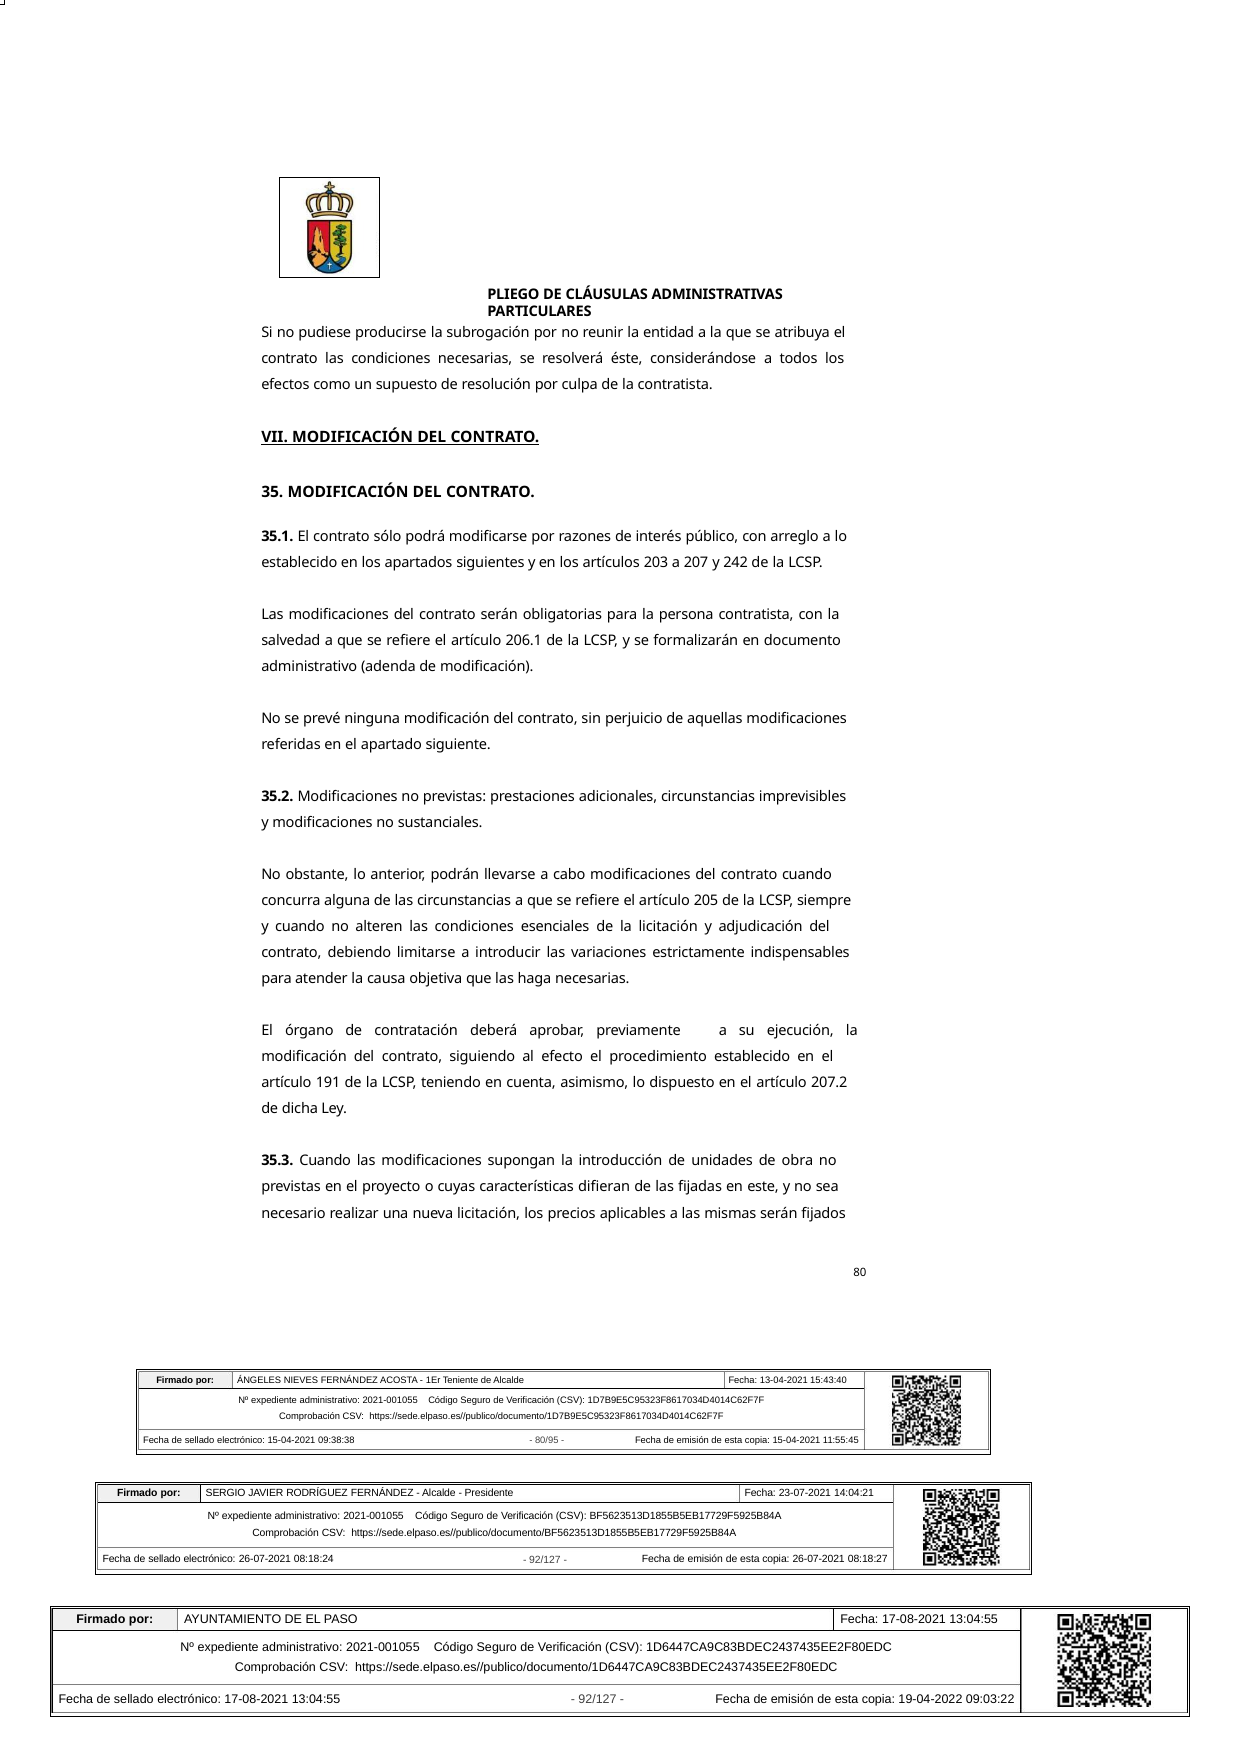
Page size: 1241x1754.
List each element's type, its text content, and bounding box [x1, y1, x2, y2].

text Fecha de emisión de esta copia: 26-07-2021 08:18:27 [642, 1553, 912, 1565]
picture [51, 1607, 1189, 1716]
text VII. MODIFICACIÓN DEL CONTRATO. [261, 427, 557, 446]
text y cuando no alteren las condiciones esenciales de la licitación y adjudicación del [261, 918, 890, 935]
text Firmado por: [76, 1612, 172, 1626]
text - 92/127 - [571, 1693, 643, 1707]
text 5.3. Cuando las modificaciones supongan la introducción de unidades de obra no [269, 1152, 891, 1169]
text a su ejecución, la [719, 1022, 887, 1039]
text necesario realizar una nueva licitación, los precios aplicables a las mismas serán fijados [261, 1205, 890, 1222]
text 3 [261, 1152, 269, 1169]
text 3 [261, 482, 270, 501]
text Fecha: 23-07-2021 14:04:21 [744, 1488, 893, 1499]
text Firmado por: [117, 1488, 196, 1499]
text Las modificaciones del contrato serán obligatorias para la persona contratista, con la [261, 606, 890, 623]
text Firmado por: [156, 1375, 228, 1385]
text concurra alguna de las circunstancias a que se refiere el artículo 205 de la LCSP, siempre [261, 892, 890, 909]
text contrato las condiciones necesarias, se resolverá éste, considerándose a todos los [261, 350, 891, 367]
text de dicha Ley. [261, 1101, 890, 1117]
text para atender la causa objetiva que las haga necesarias. [261, 970, 890, 987]
text 5.2. Modificaciones no previstas: prestaciones adicionales, circunstancias imprevisibles [269, 787, 890, 804]
text establecido en los apartados siguientes y en los artículos 203 a 207 y 242 de la LCSP. [261, 554, 863, 571]
text - 92/127 - [523, 1554, 582, 1565]
text Nº expediente administrativo: 2021-001055 Código Seguro de Verificación (CSV): 1D6447CA9C83BDEC2437435EE2F80EDC [180, 1640, 918, 1654]
text efectos como un supuesto de resolución por culpa de la contratista. [261, 376, 891, 393]
text Fecha: 13-04-2021 15:43:40 [728, 1375, 864, 1385]
text Fecha de sellado electrónico: 15-04-2021 09:38:38 [143, 1435, 379, 1445]
text Si no pudiese producirse la subrogación por no reunir la entidad a la que se atribuya el [261, 324, 891, 341]
text 80 [853, 1266, 883, 1279]
text No se prevé ninguna modificación del contrato, sin perjuicio de aquellas modificaciones [261, 710, 890, 727]
text Fecha: 17-08-2021 13:04:55 [840, 1612, 1021, 1626]
text Fecha de emisión de esta copia: 15-04-2021 11:55:45 [635, 1435, 884, 1445]
text Nº expediente administrativo: 2021-001055 Código Seguro de Verificación (CSV): BF5623513D1855B5EB17729F5925B84A [207, 1510, 807, 1522]
text 5. MODIFICACIÓN DEL CONTRATO. [270, 482, 555, 501]
picture [137, 1370, 990, 1454]
text PLIEGO DE CLÁUSULAS ADMINISTRATIVAS PARTICULARES [487, 286, 890, 320]
text - 80/95 - [529, 1435, 578, 1446]
text contrato, debiendo limitarse a introducir las variaciones estrictamente indispensables [261, 944, 890, 961]
picture [96, 1483, 1031, 1574]
text modificación del contrato, siguiendo al efecto el procedimiento establecido en el [261, 1048, 890, 1065]
text artículo 191 de la LCSP, teniendo en cuenta, asimismo, lo dispuesto en el artículo 207.2 [261, 1074, 890, 1091]
text ÁNGELES NIEVES FERNÁNDEZ ACOSTA - 1Er Teniente de Alcalde [237, 1375, 552, 1385]
text El órgano de contratación deberá aprobar, previamente [261, 1022, 719, 1039]
text Nº expediente administrativo: 2021-001055 Código Seguro de Verificación (CSV): 1D7B9E5C95323F8617034D4014C62F7F [238, 1396, 788, 1406]
text SERGIO JAVIER RODRÍGUEZ FERNÁNDEZ - Alcalde - Presidente [205, 1488, 540, 1499]
text AYUNTAMIENTO DE EL PASO [184, 1612, 386, 1626]
text previstas en el proyecto o cuyas características difieran de las fijadas en este, y no sea [261, 1178, 890, 1195]
text 3 [261, 787, 269, 804]
text salvedad a que se refiere el artículo 206.1 de la LCSP, y se formalizarán en documento [261, 632, 890, 649]
text Comprobación CSV: https://sede.elpaso.es//publico/documento/1D6447CA9C83BDEC2437435EE2F80EDC [234, 1661, 918, 1674]
text y modificaciones no sustanciales. [261, 814, 516, 831]
text No obstante, lo anterior, podrán llevarse a cabo modificaciones del contrato cuando [261, 866, 890, 882]
text Comprobación CSV: https://sede.elpaso.es//publico/documento/BF5623513D1855B5EB17729F5925B84A [252, 1527, 807, 1539]
text Comprobación CSV: https://sede.elpaso.es//publico/documento/1D7B9E5C95323F8617034D4014C62F7F [279, 1411, 788, 1421]
text 5.1. El contrato sólo podrá modificarse por razones de interés público, con arreglo a lo [269, 527, 890, 545]
text 3 [261, 527, 269, 545]
picture [280, 178, 379, 277]
text Fecha de sellado electrónico: 17-08-2021 13:04:55 [58, 1692, 365, 1706]
text referidas en el apartado siguiente. [261, 736, 890, 753]
text Fecha de sellado electrónico: 26-07-2021 08:18:24 [102, 1553, 359, 1565]
text administrativo (adenda de modificación). [261, 658, 890, 675]
text Fecha de emisión de esta copia: 19-04-2022 09:03:22 [715, 1692, 1039, 1706]
